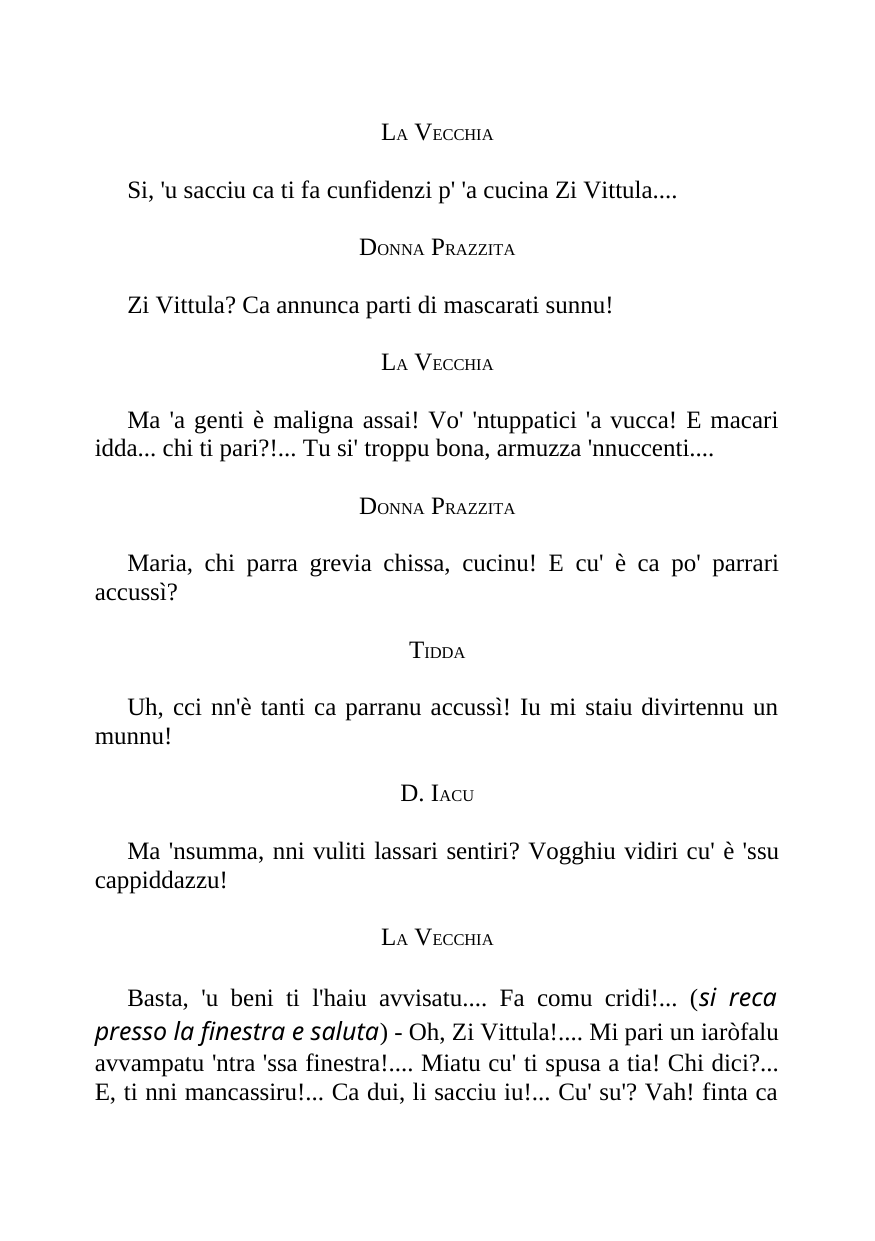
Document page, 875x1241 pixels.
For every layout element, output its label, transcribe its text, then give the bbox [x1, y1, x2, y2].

text La Vecchia [94, 922, 779, 951]
text Tidda [94, 635, 779, 663]
text Uh, cci nn'è tanti ca parranu accussì! Iu mi staiu divirtennu un munnu! [94, 692, 779, 750]
text Si, 'u sacciu ca ti fa cunfidenzi p' 'a cucina Zi Vittula.... [94, 175, 779, 203]
text Ma 'a genti è maligna assai! Vo' 'ntuppatici 'a vucca! E macari idda... chi ti pari?!... Tu si' troppu bona, armuzza 'nnuccenti.... [94, 405, 779, 462]
text La Vecchia [94, 117, 779, 146]
text La Vecchia [94, 347, 779, 376]
text D. Iacu [94, 778, 779, 807]
text Ma 'nsumma, nni vuliti lassari sentiri? Vogghiu vidiri cu' è 'ssu cappiddazzu! [94, 836, 779, 893]
text Basta, 'u beni ti l'haiu avvisatu.... Fa comu cridi!... (si reca presso la finestra e saluta) - Oh, Zi Vittula!.... Mi pari un iaròfalu avvampatu 'ntra 'ssa finestra!.... Miatu cu' ti spusa a tia! Chi dici?... E, ti nni mancassiru!... Ca dui, li sacciu iu!... Cu' su'? Vah! finta ca [94, 980, 779, 1105]
text Maria, chi parra grevia chissa, cucinu! E cu' è ca po' parrari accussì? [94, 548, 779, 606]
text Donna Prazzita [94, 232, 779, 261]
text Zi Vittula? Ca annunca parti di mascarati sunnu! [94, 290, 779, 318]
text Donna Prazzita [94, 491, 779, 520]
